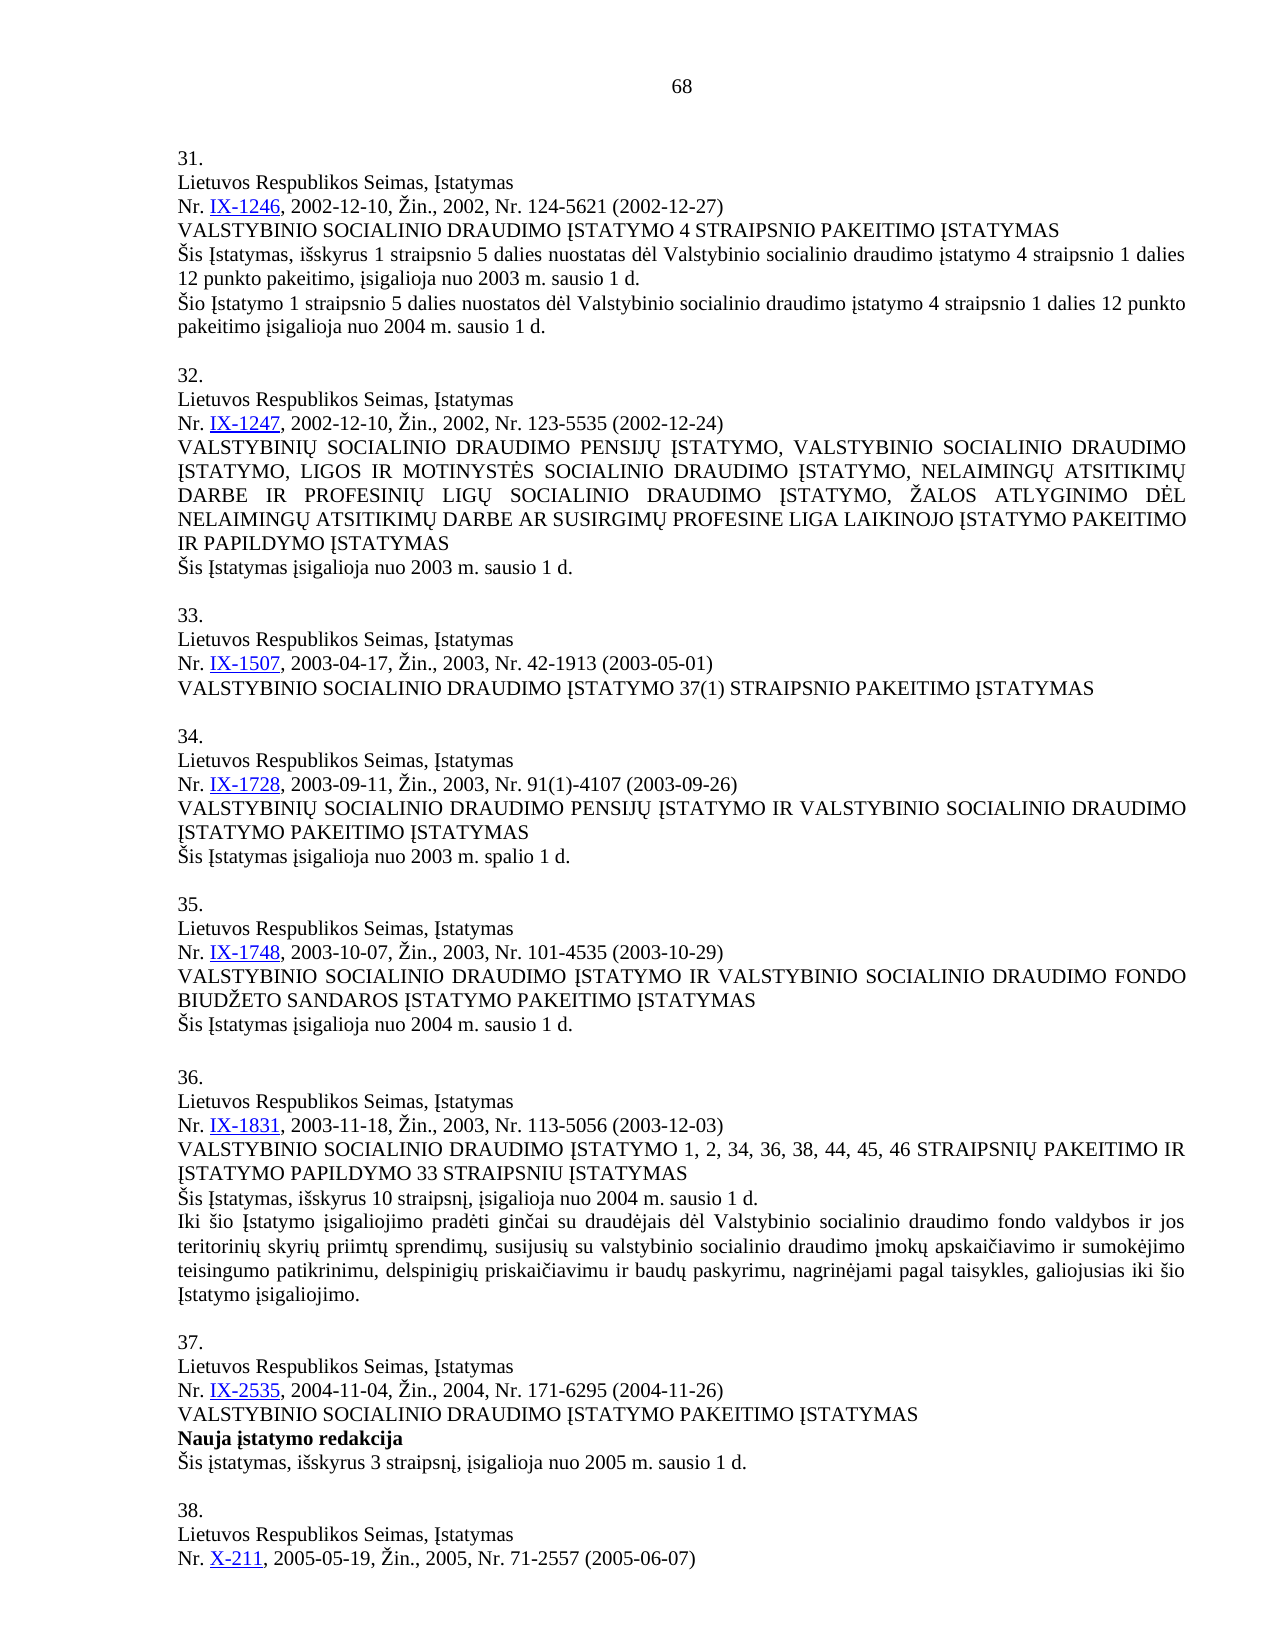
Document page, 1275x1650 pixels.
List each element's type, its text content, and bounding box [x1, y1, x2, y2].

text Šio Įstatymo 1 straipsnio 5 dalies nuostatos dėl Valstybinio socialinio draudimo įstatymo 4 straipsnio 1 dalies 12 punkto pakeitimo įsigalioja nuo 2004 m. sausio 1 d. [177, 290, 1187, 338]
text Nr. IX-1728, 2003-09-11, Žin., 2003, Nr. 91(1)-4107 (2003-09-26) [177, 772, 1187, 796]
text 38. [177, 1498, 1187, 1522]
text 36. [177, 1065, 1187, 1089]
text Lietuvos Respublikos Seimas, Įstatymas [177, 170, 1187, 194]
text VALSTYBINIO SOCIALINIO DRAUDIMO ĮSTATYMO 1, 2, 34, 36, 38, 44, 45, 46 STRAIPSNIŲ PAKEITIMO IR ĮSTATYMO PAPILDYMO 33 STRAIPSNIU ĮSTATYMAS [177, 1137, 1187, 1185]
text 34. [177, 723, 1187, 748]
text 31. [177, 146, 1187, 170]
text Lietuvos Respublikos Seimas, Įstatymas [177, 627, 1187, 651]
text Nr. IX-1831, 2003-11-18, Žin., 2003, Nr. 113-5056 (2003-12-03) [177, 1113, 1187, 1137]
text 37. [177, 1330, 1187, 1354]
text VALSTYBINIO SOCIALINIO DRAUDIMO ĮSTATYMO PAKEITIMO ĮSTATYMAS [177, 1402, 1187, 1426]
text Nr. IX-2535, 2004-11-04, Žin., 2004, Nr. 171-6295 (2004-11-26) [177, 1378, 1187, 1402]
text Nr. IX-1247, 2002-12-10, Žin., 2002, Nr. 123-5535 (2002-12-24) [177, 411, 1187, 435]
text Lietuvos Respublikos Seimas, Įstatymas [177, 387, 1187, 411]
text Šis Įstatymas įsigalioja nuo 2004 m. sausio 1 d. [177, 1012, 1187, 1036]
text Nr. IX-1507, 2003-04-17, Žin., 2003, Nr. 42-1913 (2003-05-01) [177, 651, 1187, 675]
text Iki šio Įstatymo įsigaliojimo pradėti ginčai su draudėjais dėl Valstybinio socialinio draudimo fondo valdybos ir jos teritorinių skyrių priimtų sprendimų, susijusių su valstybinio socialinio draudimo įmokų apskaičiavimo ir sumokėjimo teisingumo patikrinimu, delspinigių priskaičiavimu ir baudų paskyrimu, nagrinėjami pagal taisykles, galiojusias iki šio Įstatymo įsigaliojimo. [177, 1209, 1186, 1306]
text Lietuvos Respublikos Seimas, Įstatymas [177, 748, 1187, 772]
text Šis Įstatymas, išskyrus 10 straipsnį, įsigalioja nuo 2004 m. sausio 1 d. [177, 1185, 1186, 1209]
text 33. [177, 603, 1187, 627]
text VALSTYBINIO SOCIALINIO DRAUDIMO ĮSTATYMO 4 STRAIPSNIO PAKEITIMO ĮSTATYMAS [177, 218, 1187, 242]
text Šis įstatymas, išskyrus 3 straipsnį, įsigalioja nuo 2005 m. sausio 1 d. [177, 1450, 1187, 1474]
text Nr. X-211, 2005-05-19, Žin., 2005, Nr. 71-2557 (2005-06-07) [177, 1546, 1187, 1570]
text VALSTYBINIO SOCIALINIO DRAUDIMO ĮSTATYMO 37(1) STRAIPSNIO PAKEITIMO ĮSTATYMAS [177, 675, 1187, 699]
text VALSTYBINIO SOCIALINIO DRAUDIMO ĮSTATYMO IR VALSTYBINIO SOCIALINIO DRAUDIMO FONDO BIUDŽETO SANDAROS ĮSTATYMO PAKEITIMO ĮSTATYMAS [177, 964, 1187, 1012]
text Lietuvos Respublikos Seimas, Įstatymas [177, 916, 1187, 940]
text 35. [177, 892, 1187, 916]
text Šis Įstatymas įsigalioja nuo 2003 m. spalio 1 d. [177, 844, 1187, 868]
text Šis Įstatymas, išskyrus 1 straipsnio 5 dalies nuostatas dėl Valstybinio socialinio draudimo įstatymo 4 straipsnio 1 dalies 12 punkto pakeitimo, įsigalioja nuo 2003 m. sausio 1 d. [177, 242, 1187, 290]
text VALSTYBINIŲ SOCIALINIO DRAUDIMO PENSIJŲ ĮSTATYMO, VALSTYBINIO SOCIALINIO DRAUDIMO ĮSTATYMO, LIGOS IR MOTINYSTĖS SOCIALINIO DRAUDIMO ĮSTATYMO, NELAIMINGŲ ATSITIKIMŲ DARBE IR PROFESINIŲ LIGŲ SOCIALINIO DRAUDIMO ĮSTATYMO, ŽALOS ATLYGINIMO DĖL NELAIMINGŲ ATSITIKIMŲ DARBE AR SUSIRGIMŲ PROFESINE LIGA LAIKINOJO ĮSTATYMO PAKEITIMO IR PAPILDYMO ĮSTATYMAS [177, 435, 1187, 555]
text 32. [177, 363, 1187, 387]
text Lietuvos Respublikos Seimas, Įstatymas [177, 1089, 1187, 1113]
text VALSTYBINIŲ SOCIALINIO DRAUDIMO PENSIJŲ ĮSTATYMO IR VALSTYBINIO SOCIALINIO DRAUDIMO ĮSTATYMO PAKEITIMO ĮSTATYMAS [177, 796, 1187, 844]
text Lietuvos Respublikos Seimas, Įstatymas [177, 1522, 1187, 1546]
text Nr. IX-1748, 2003-10-07, Žin., 2003, Nr. 101-4535 (2003-10-29) [177, 940, 1187, 964]
text Šis Įstatymas įsigalioja nuo 2003 m. sausio 1 d. [177, 555, 1187, 579]
text Nr. IX-1246, 2002-12-10, Žin., 2002, Nr. 124-5621 (2002-12-27) [177, 194, 1187, 218]
text Nauja įstatymo redakcija [177, 1426, 1187, 1450]
text Lietuvos Respublikos Seimas, Įstatymas [177, 1354, 1187, 1378]
